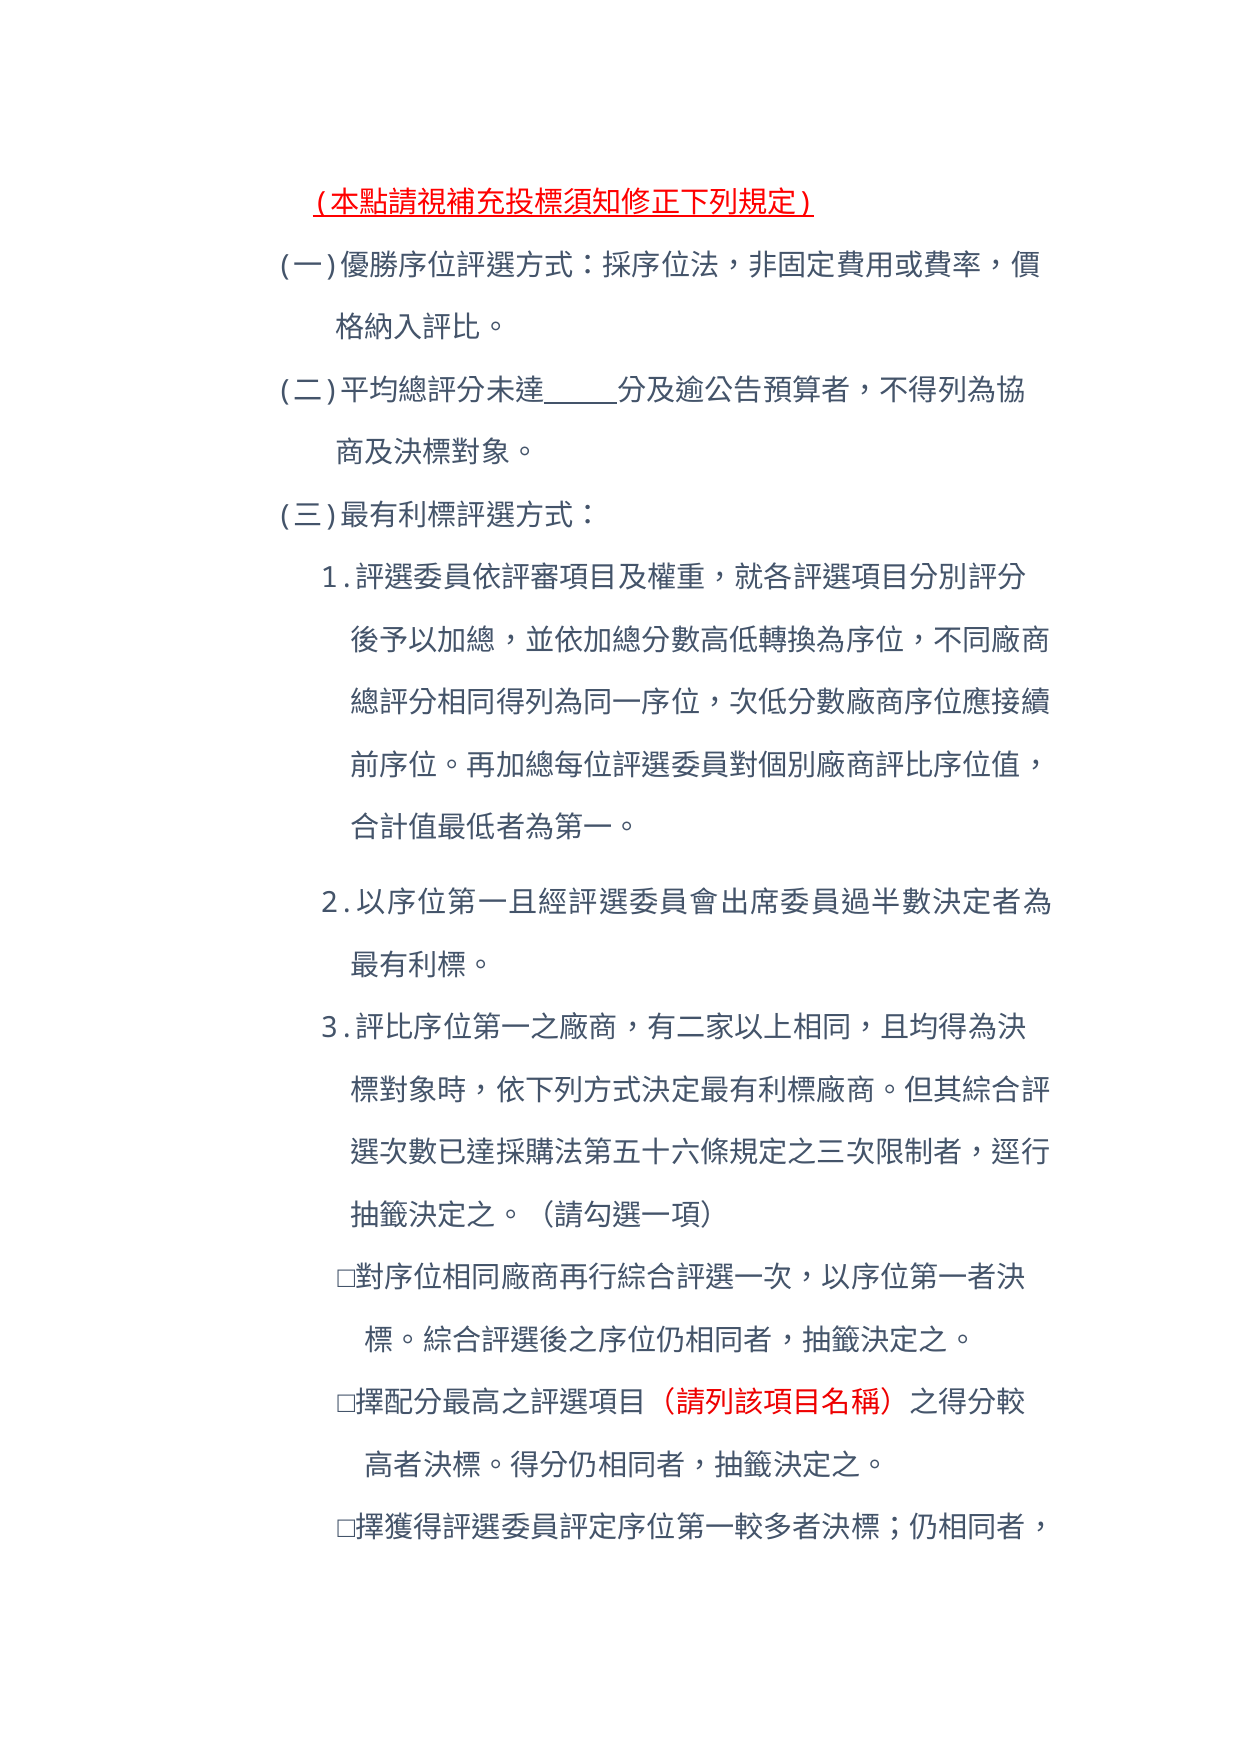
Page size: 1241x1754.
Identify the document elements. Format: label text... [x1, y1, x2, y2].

text (一)優勝序位評選方式：採序位法，非固定費用或費率，價格納入評比。 [276, 221, 1053, 346]
text (二)平均總評分未達 分及逾公告預算者，不得列為協商及決標對象。 [276, 346, 1053, 471]
text 1.評選委員依評審項目及權重，就各評選項目分別評分後予以加總，並依加總分數高低轉換為序位，不同廠商總評分相同得列為同一序位，次低分數廠商序位應接續前序位。再加總每位評選委員對個別廠商評比序位值，合計值最低者為第一。 [320, 533, 1053, 846]
text □擇配分最高之評選項目（請列該項目名稱）之得分較高者決標。得分仍相同者，抽籤決定之。 [337, 1358, 1053, 1483]
text □對序位相同廠商再行綜合評選一次，以序位第一者決標。綜合評選後之序位仍相同者，抽籤決定之。 [337, 1233, 1053, 1358]
text (三)最有利標評選方式： [276, 471, 1053, 533]
text 2.以序位第一且經評選委員會出席委員過半數決定者為最有利標。 [320, 858, 1053, 983]
text (本點請視補充投標須知修正下列規定) [312, 158, 1053, 221]
text 3.評比序位第一之廠商，有二家以上相同，且均得為決標對象時，依下列方式決定最有利標廠商。但其綜合評選次數已達採購法第五十六條規定之三次限制者，逕行抽籤決定之。（請勾選一項） [320, 983, 1053, 1233]
text □擇獲得評選委員評定序位第一較多者決標；仍相同者， [337, 1483, 1053, 1546]
